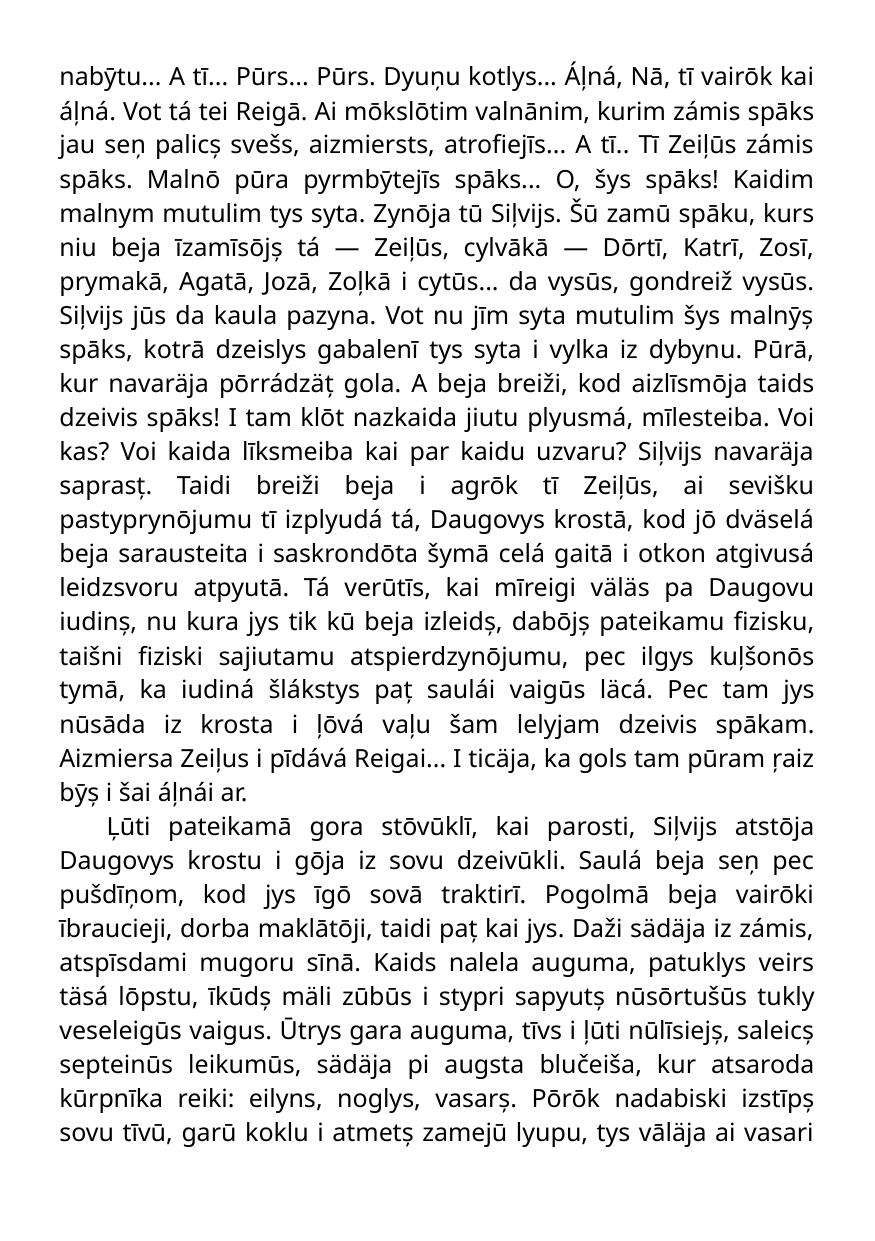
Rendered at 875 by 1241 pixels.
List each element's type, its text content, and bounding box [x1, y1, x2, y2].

text Ļūti pateikamā gora stōvūklī, kai parosti, Siļvijs atstōja Daugovys krostu i gōja iz sovu dzeivūkli. Saulá beja seņ pec pušdīņom, kod jys īgō sovā traktirī. Pogolmā beja vairōki ībraucieji, dorba maklātōji, taidi paț kai jys. Daži sädäja iz zámis, atspīsdami mugoru sīnā. Kaids nalela auguma, patuklys veirs täsá lōpstu, īkūdș mäli zūbūs i stypri sapyutș nūsōrtušūs tukly veseleigūs vaigus. Ūtrys gara auguma, tīvs i ļūti nūlīsiejș, saleicș septeinūs leikumūs, sädäja pi augsta blučeiša, kur atsaroda kūrpnīka reiki: eilyns, noglys, vasarș. Pōrōk nadabiski izstīpș sovu tīvū, garū koklu i atmetș zamejū lyupu, tys vāläja ai vasari [59, 808, 815, 1149]
text nabȳtu... A tī... Pūrs... Pūrs. Dyuņu kotlys... Áļná, Nā, tī vairōk kai áļná. Vot tá tei Reigā. Ai mōkslōtim valnānim, kurim zámis spāks jau seņ palicș svešs, aizmiersts, atrofiejīs... A tī.. Tī Zeiļūs zámis spāks. Malnō pūra pyrmbȳtejīs spāks... O, šys spāks! Kaidim malnym mutulim tys syta. Zynōja tū Siļvijs. Šū zamū spāku, kurs niu beja īzamīsōjș tá — Zeiļūs, cylvākā — Dōrtī, Katrī, Zosī, prymakā, Agatā, Jozā, Zoļkā i cytūs... da vysūs, gondreiž vysūs. Siļvijs jūs da kaula pazyna. Vot nu jīm syta mutulim šys malnȳș spāks, kotrā dzeislys gabalenī tys syta i vylka iz dybynu. Pūrā, kur navaräja pōrrádzäț gola. A beja breiži, kod aizlīsmōja taids dzeivis spāks! I tam klōt nazkaida jiutu plyusmá, mīlesteiba. Voi kas? Voi kaida līksmeiba kai par kaidu uzvaru? Siļvijs navaräja saprasț. Taidi breiži beja i agrōk tī Zeiļūs, ai sevišku pastyprynōjumu tī izplyudá tá, Daugovys krostā, kod jō dväselá beja sarausteita i saskrondōta šymā celá gaitā i otkon atgivusá leidzsvoru atpyutā. Tá verūtīs, kai mīreigi väläs pa Daugovu iudinș, nu kura jys tik kū beja izleidș, dabōjș pateikamu fizisku, taišni fiziski sajiutamu atspierdzynōjumu, pec ilgys kuļšonōs tymā, ka iudiná šlákstys paț saulái vaigūs läcá. Pec tam jys nūsāda iz krosta i ļōvá vaļu šam lelyjam dzeivis spākam. Aizmiersa Zeiļus i pīdává Reigai... I ticäja, ka gols tam pūram ŗaiz bȳș i šai áļnái ar. [59, 59, 815, 808]
